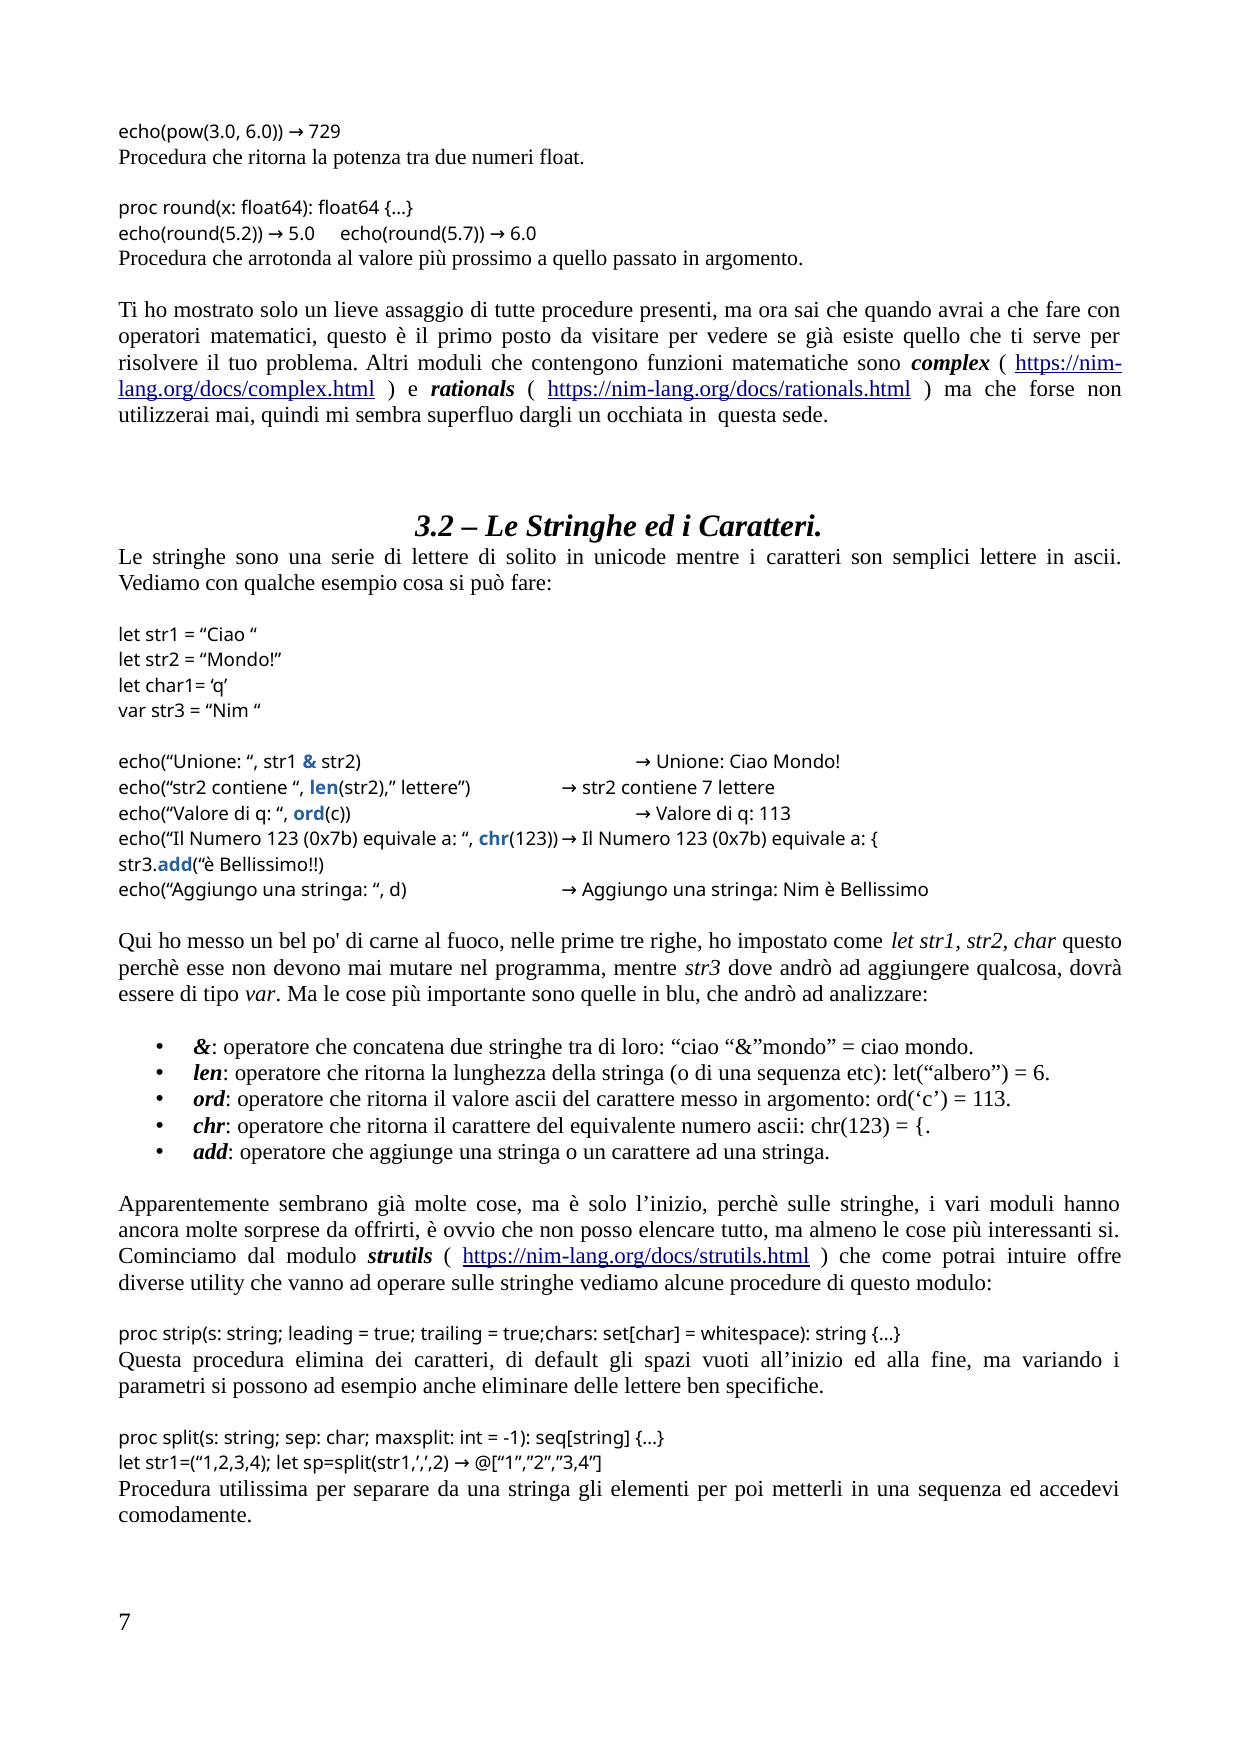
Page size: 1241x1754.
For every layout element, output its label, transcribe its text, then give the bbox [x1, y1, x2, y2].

text proc strip(s: string; leading = true; trailing = true;chars: set[char] = whitespace): string {…} [118, 1320, 1122, 1346]
text Procedura che ritorna la potenza tra due numeri float. [118, 144, 1122, 169]
text Le stringhe sono una serie di lettere di solito in unicode mentre i caratteri son semplici lettere in ascii. Vediamo con qualche esempio cosa si può fare: [118, 543, 1122, 596]
text let char1= ‘q’ [118, 672, 1122, 698]
text Ti ho mostrato solo un lieve assaggio di tutte procedure presenti, ma ora sai che quando avrai a che fare con operatori matematici, questo è il primo posto da visitare per vedere se già esiste quello che ti serve per risolvere il tuo problema. Altri moduli che contengono funzioni matematiche sono complex ( https://nim-lang.org/docs/complex.html ) e rationals ( https://nim-lang.org/docs/rationals.html ) ma che forse non utilizzerai mai, quindi mi sembra superfluo dargli un occhiata in questa sede. [118, 296, 1122, 428]
text proc round(x: float64): float64 {…} [118, 194, 1122, 220]
text echo(“Valore di q: “, ord(c)) → Valore di q: 113 [118, 800, 1122, 825]
text proc split(s: string; sep: char; maxsplit: int = -1): seq[string] {…} [118, 1424, 1122, 1450]
text echo(“str2 contiene “, len(str2),” lettere”) → str2 contiene 7 lettere [118, 774, 1122, 800]
text var str3 = “Nim “ [118, 698, 1122, 723]
text Questa procedura elimina dei caratteri, di default gli spazi vuoti all’inizio ed alla fine, ma variando i parametri si possono ad esempio anche eliminare delle lettere ben specifiche. [118, 1346, 1122, 1399]
text echo(round(5.2)) → 5.0 echo(round(5.7)) → 6.0 [118, 220, 1122, 245]
list chr: operatore che ritorna il carattere del equivalente numero ascii: chr(123) = {. [156, 1112, 1122, 1138]
text let str2 = “Mondo!” [118, 647, 1122, 672]
text Procedura che arrotonda al valore più prossimo a quello passato in argomento. [118, 245, 1122, 271]
text echo(“Aggiungo una stringa: “, d) → Aggiungo una stringa: Nim è Bellissimo [118, 876, 1122, 902]
list ord: operatore che ritorna il valore ascii del carattere messo in argomento: ord(‘c’) = 113. [156, 1086, 1122, 1112]
text Procedura utilissima per separare da una stringa gli elementi per poi metterli in una sequenza ed accedevi comodamente. [118, 1475, 1122, 1528]
text echo(pow(3.0, 6.0)) → 729 [118, 118, 1122, 144]
list len: operatore che ritorna la lunghezza della stringa (o di una sequenza etc): let(“albero”) = 6. [156, 1059, 1122, 1086]
text echo(“Il Numero 123 (0x7b) equivale a: “, chr(123)) → Il Numero 123 (0x7b) equivale a: { [118, 825, 1122, 851]
text Qui ho messo un bel po' di carne al fuoco, nelle prime tre righe, ho impostato come let str1, str2, char questo perchè esse non devono mai mutare nel programma, mentre str3 dove andrò ad aggiungere qualcosa, dovrà essere di tipo var. Ma le cose più importante sono quelle in blu, che andrò ad analizzare: [118, 927, 1122, 1006]
text let str1=(“1,2,3,4); let sp=split(str1,’,’,2) → @[“1”,”2”,”3,4”] [118, 1450, 1122, 1475]
list add: operatore che aggiunge una stringa o un carattere ad una stringa. [156, 1138, 1122, 1164]
text str3.add(“è Bellissimo!!) [118, 851, 1122, 876]
text let str1 = “Ciao “ [118, 621, 1122, 647]
list &: operatore che concatena due stringhe tra di loro: “ciao “&”mondo” = ciao mondo. [156, 1033, 1122, 1059]
text echo(“Unione: “, str1 & str2) → Unione: Ciao Mondo! [118, 749, 1122, 774]
text 3.2 – Le Stringhe ed i Caratteri. [118, 507, 1122, 543]
text Apparentemente sembrano già molte cose, ma è solo l’inizio, perchè sulle stringhe, i vari moduli hanno ancora molte sorprese da offrirti, è ovvio che non posso elencare tutto, ma almeno le cose più interessanti si. Cominciamo dal modulo strutils ( https://nim-lang.org/docs/strutils.html ) che come potrai intuire offre diverse utility che vanno ad operare sulle stringhe vediamo alcune procedure di questo modulo: [118, 1190, 1122, 1295]
